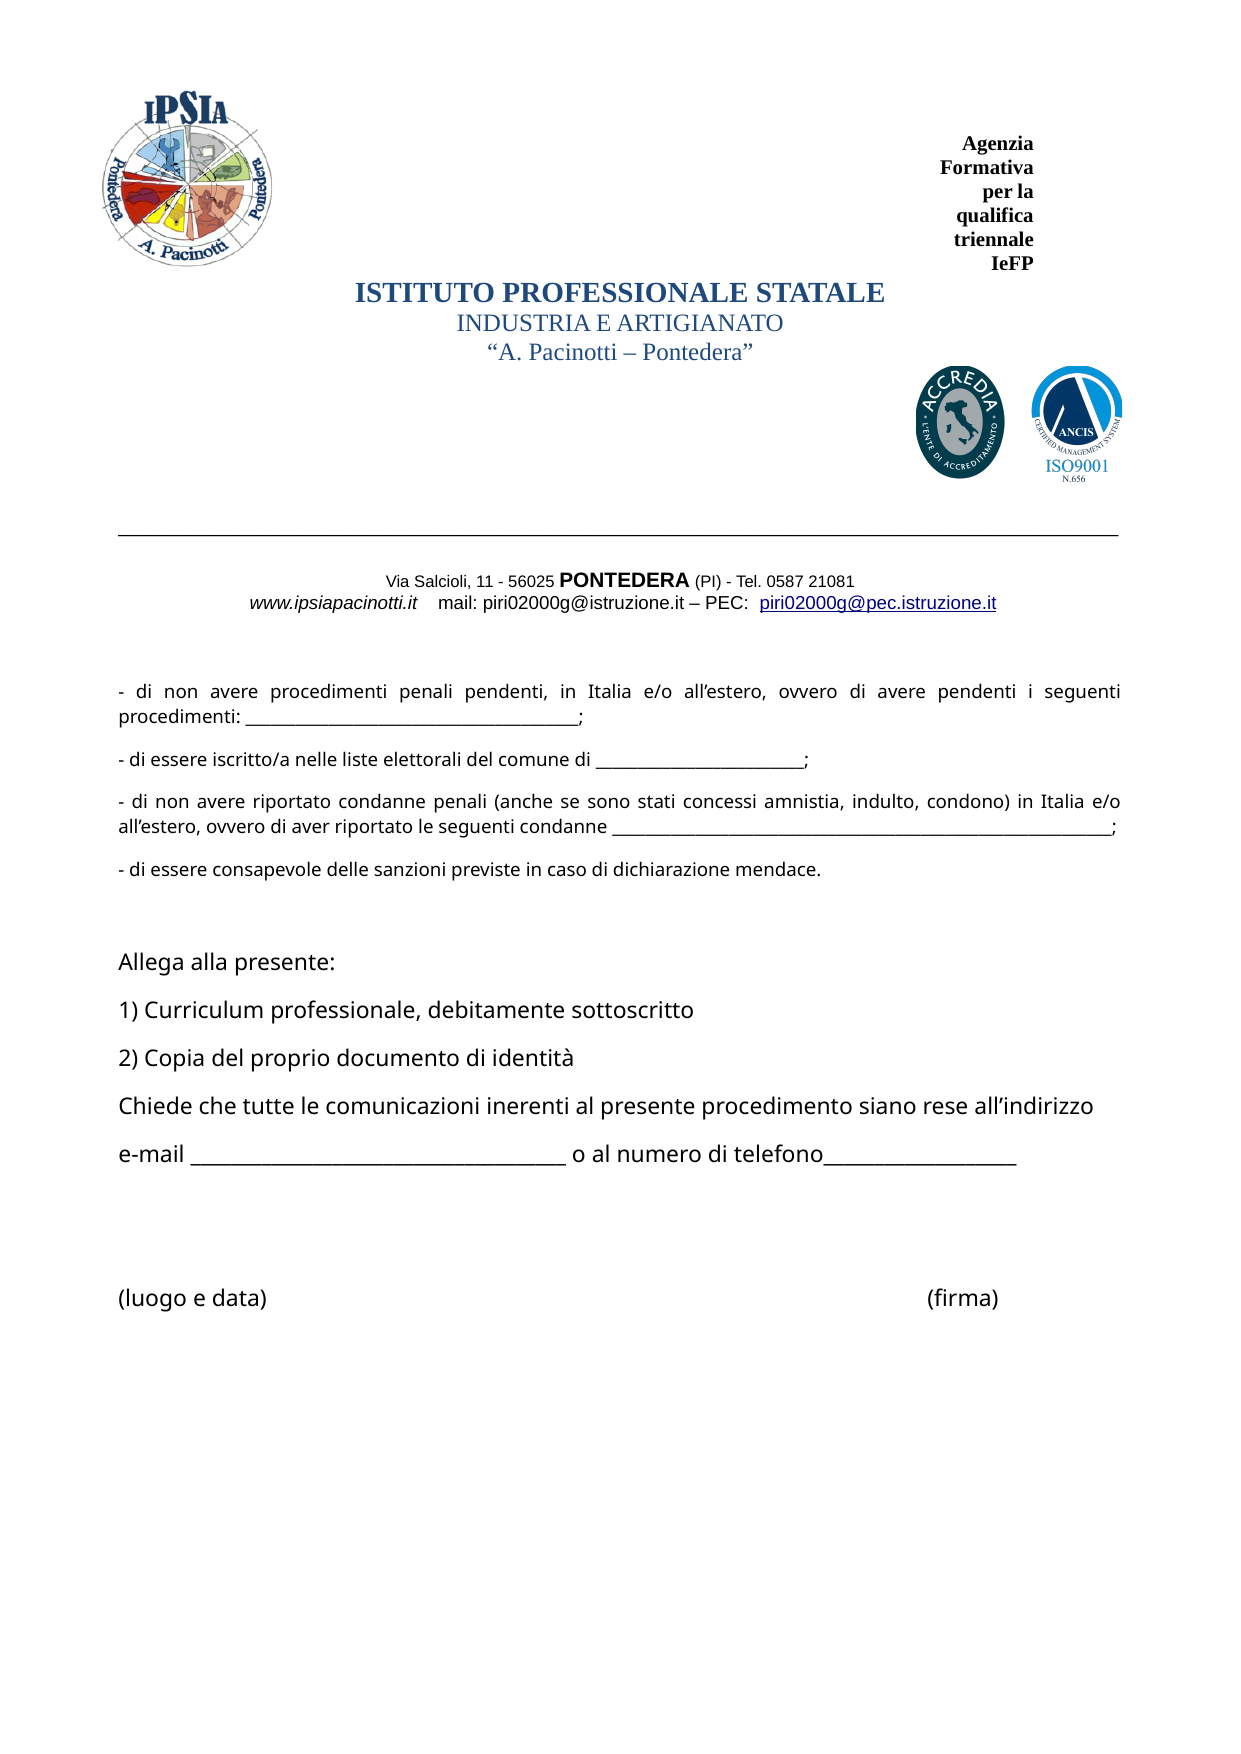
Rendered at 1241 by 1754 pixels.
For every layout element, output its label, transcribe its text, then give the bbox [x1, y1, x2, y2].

text - di essere iscritto/a nelle liste elettorali del comune di _________________________; [118, 746, 1122, 772]
picture [916, 366, 1123, 482]
picture [916, 366, 946, 405]
text Chiede che tutte le comunicazioni inerenti al presente procedimento siano rese all’indirizzo [118, 1090, 1122, 1121]
text e-mail _____________________________________ o al numero di telefono___________________ [118, 1138, 1122, 1169]
text - di essere consapevole delle sanzioni previste in caso di dichiarazione mendace. [118, 856, 1122, 881]
picture [937, 389, 982, 455]
picture [1092, 366, 1123, 400]
text 1) Curriculum professionale, debitamente sottoscritto [118, 994, 1122, 1025]
text - di non avere riportato condanne penali (anche se sono stati concessi amnistia, indulto, condono) in Italia e/o all’estero, ovvero di aver riportato le seguenti condanne ____________________________________________________________; [118, 788, 1122, 839]
text - di non avere procedimenti penali pendenti, in Italia e/o all’estero, ovvero di avere pendenti i seguenti procedimenti: ________________________________________; [118, 678, 1122, 729]
picture [92, 83, 276, 270]
text (luogo e data) (firma) [118, 1281, 1122, 1313]
text 2) Copia del proprio documento di identità [118, 1042, 1122, 1073]
text Allega alla presente: [118, 946, 1122, 977]
